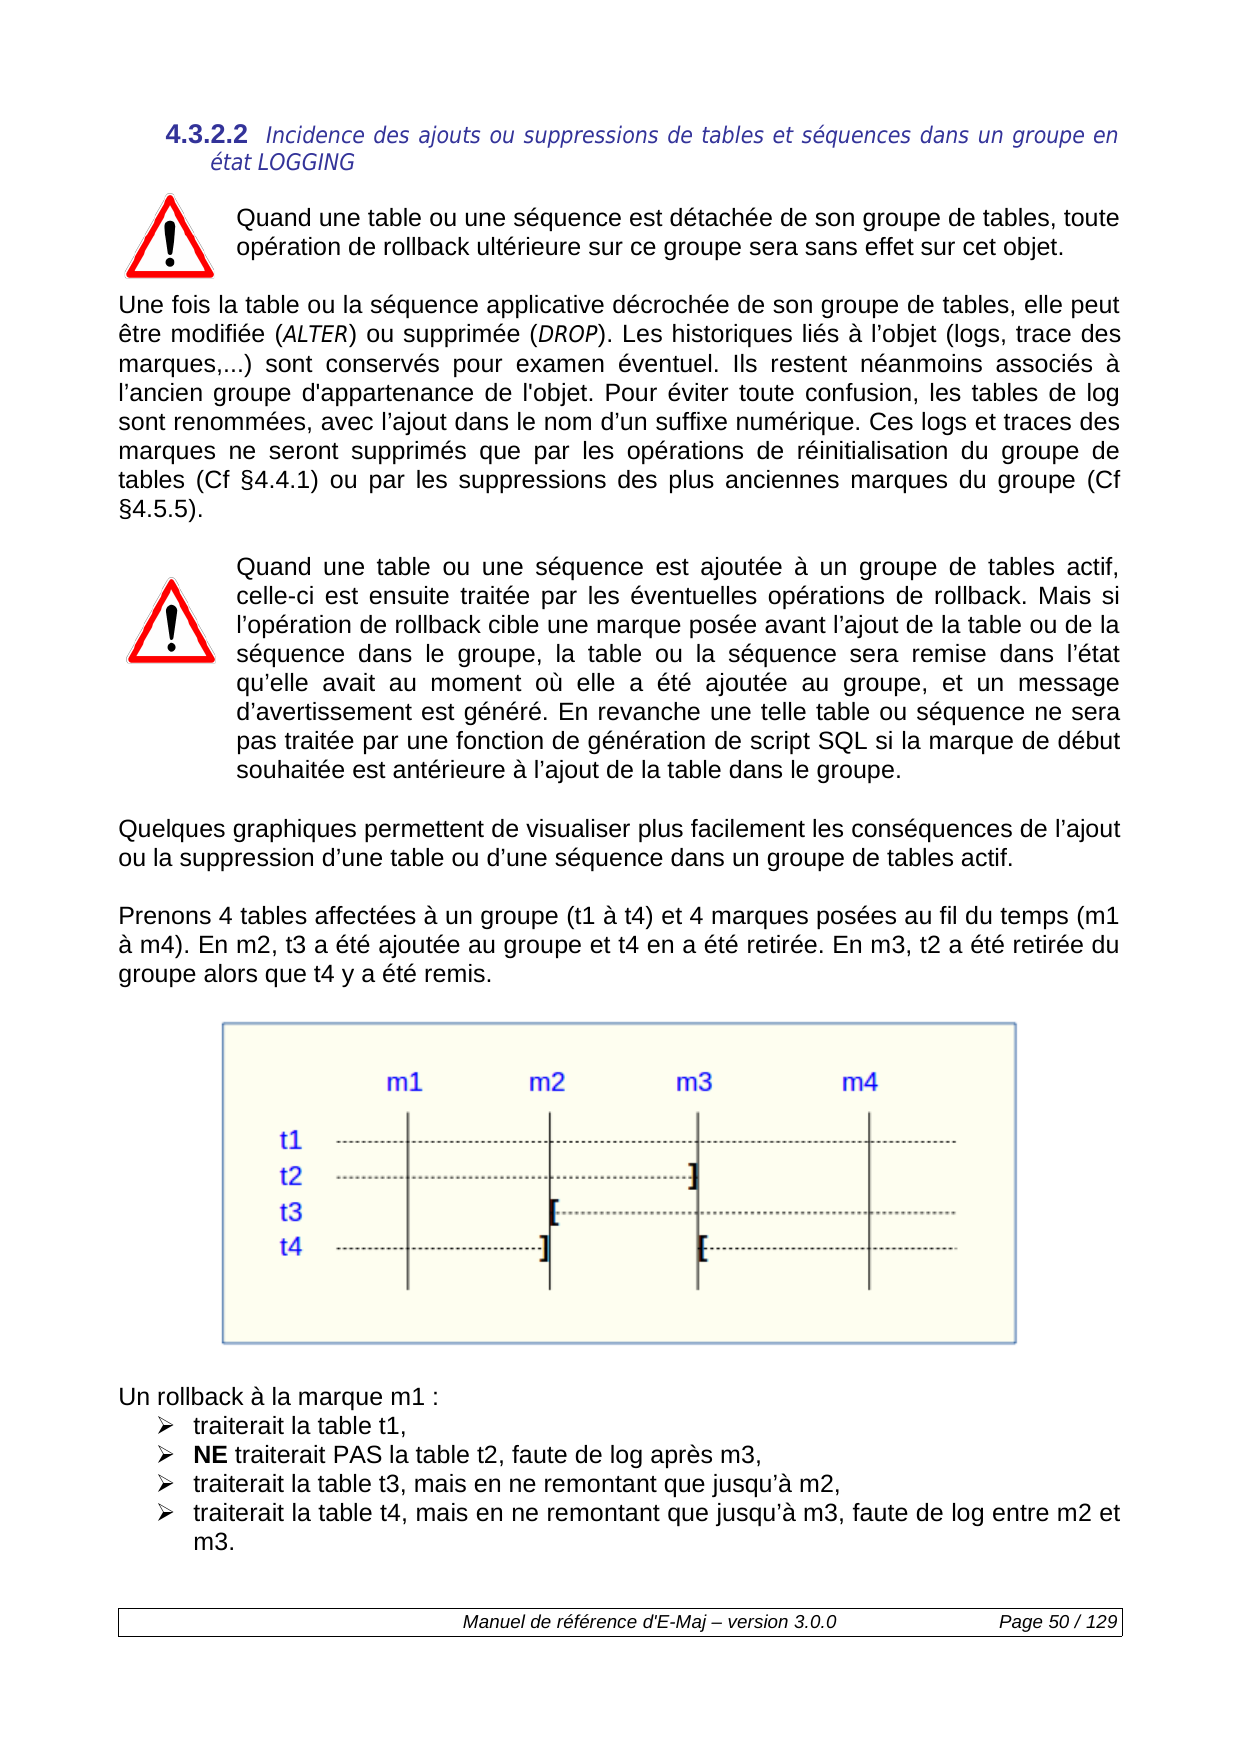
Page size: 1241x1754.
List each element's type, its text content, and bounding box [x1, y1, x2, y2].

picture [126, 577, 216, 664]
text Une fois la table ou la séquence applicative décrochée de son groupe de tables, elle peut être modifiée (ALTER) ou supprimée (DROP). Les historiques liés à l’objet (logs, trace des marques,...) sont conservés pour examen éventuel. Ils restent néanmoins associés à l’ancien groupe d'appartenance de l'objet. Pour éviter toute confusion, les tables de log sont renommées, avec l’ajout dans le nom d’un suffixe numérique. Ces logs et traces des marques ne seront supprimés que par les opérations de réinitialisation du groupe de tables (Cf §4.4.1) ou par les suppressions des plus anciennes marques du groupe (Cf §4.5.5). [118, 290, 1122, 523]
list traiterait la table t1, [156, 1411, 1122, 1440]
list traiterait la table t4, mais en ne remontant que jusqu’à m3, faute de log entre m2 et m3. [156, 1498, 1122, 1556]
subtitle Incidence des ajouts ou suppressions de tables et séquences dans un groupe en état LOGGING [165, 118, 1122, 176]
text Quelques graphiques permettent de visualiser plus facilement les conséquences de l’ajout ou la suppression d’une table ou d’une séquence dans un groupe de tables actif. [118, 813, 1122, 872]
text Un rollback à la marque m1 : [118, 1382, 1122, 1411]
picture [216, 1016, 1024, 1353]
list NE traiterait PAS la table t2, faute de log après m3, [156, 1440, 1122, 1469]
text Quand une table ou une séquence est ajoutée à un groupe de tables actif, celle-ci est ensuite traitée par les éventuelles opérations de rollback. Mais si l’opération de rollback cible une marque posée avant l’ajout de la table ou de la séquence dans le groupe, la table ou la séquence sera remise dans l’état qu’elle avait au moment où elle a été ajoutée au groupe, et un message d’avertissement est généré. En revanche une telle table ou séquence ne sera pas traitée par une fonction de génération de script SQL si la marque de début souhaitée est antérieure à l’ajout de la table dans le groupe. [236, 552, 1122, 784]
list traiterait la table t3, mais en ne remontant que jusqu’à m2, [156, 1469, 1122, 1498]
text Prenons 4 tables affectées à un groupe (t1 à t4) et 4 marques posées au fil du temps (m1 à m4). En m2, t3 a été ajoutée au groupe et t4 en a été retirée. En m3, t2 a été retirée du groupe alors que t4 y a été remis. [118, 901, 1122, 988]
picture [124, 193, 215, 279]
text Quand une table ou une séquence est détachée de son groupe de tables, toute opération de rollback ultérieure sur ce groupe sera sans effet sur cet objet. [236, 203, 1122, 261]
